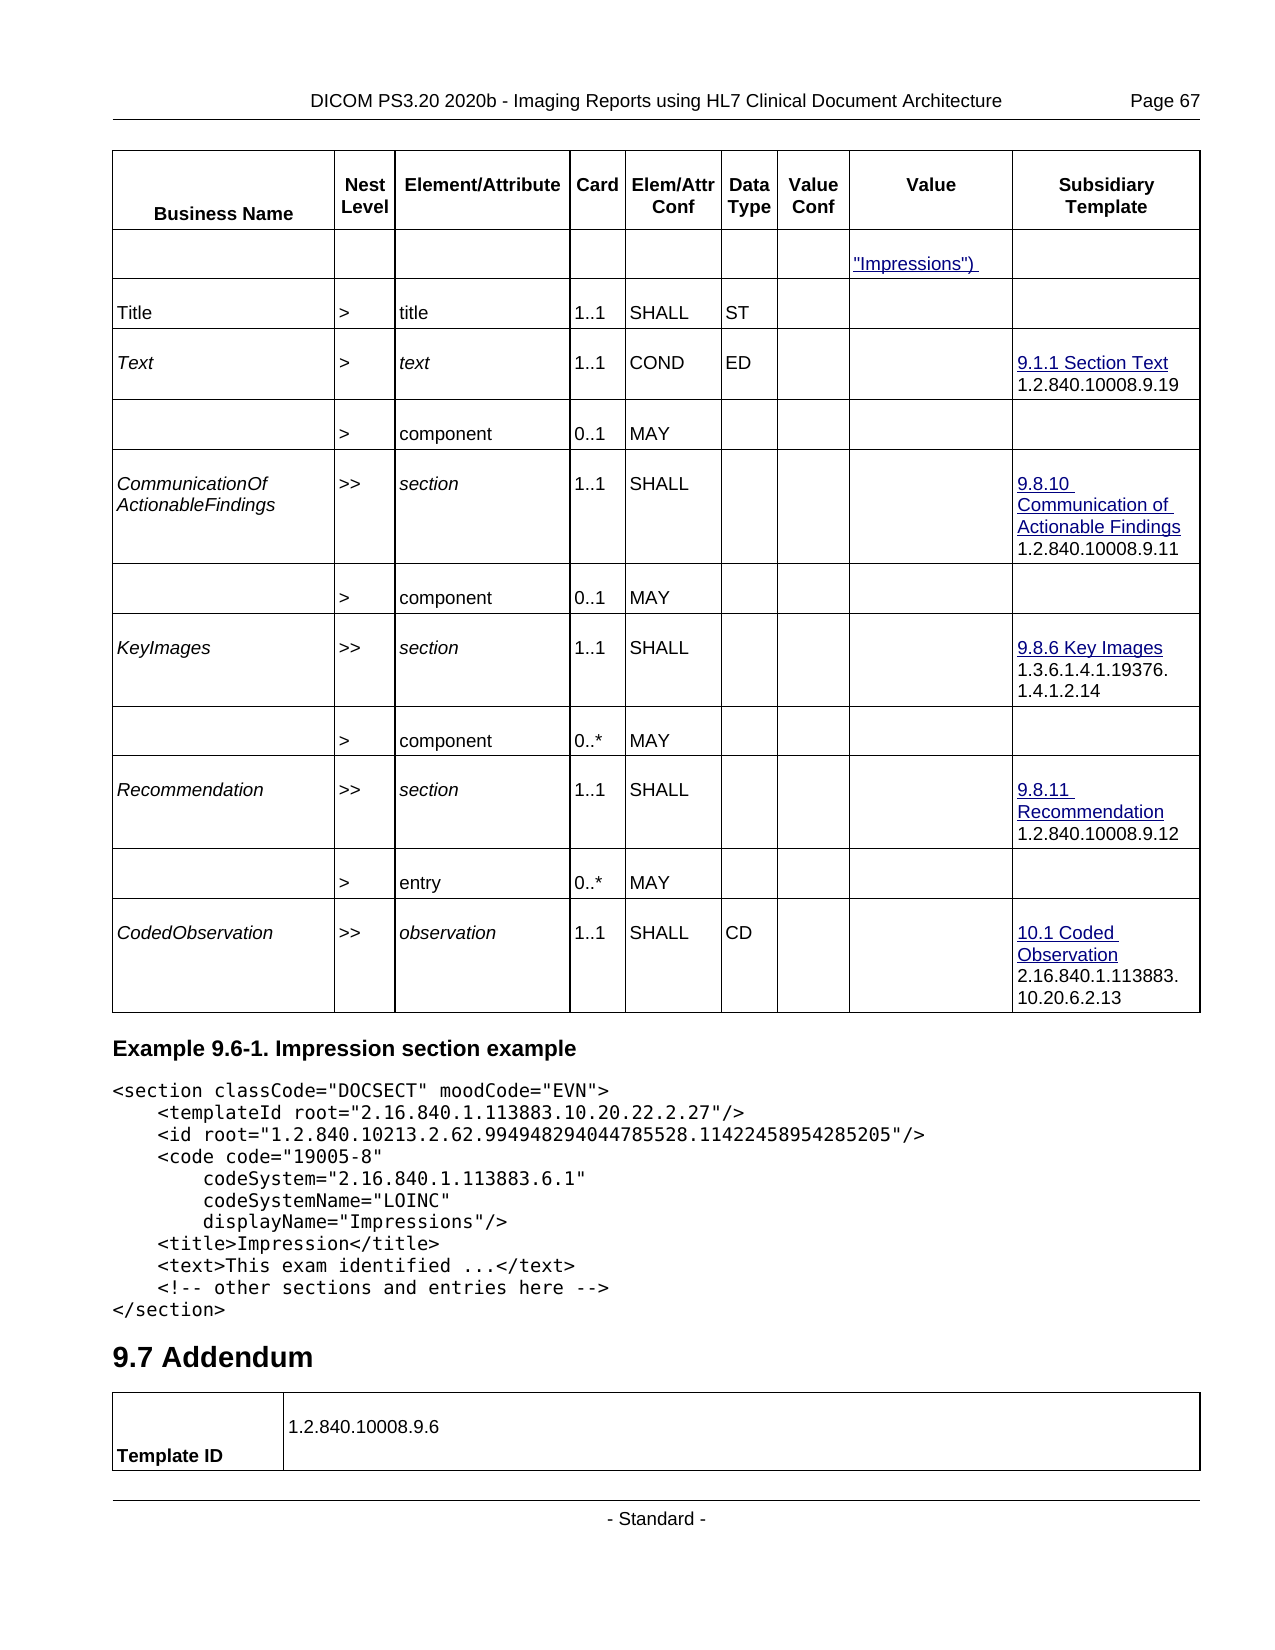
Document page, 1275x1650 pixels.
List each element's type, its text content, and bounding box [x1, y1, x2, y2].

table_cell [1013, 707, 1199, 755]
table_cell component [396, 564, 569, 613]
table_header Subsidiary Template [1013, 151, 1199, 228]
table_cell "Impressions") [850, 230, 1012, 278]
table_cell [722, 400, 777, 449]
table_cell 1..1 [571, 756, 625, 848]
table_cell [722, 614, 777, 706]
table_cell [778, 450, 849, 563]
table_cell 10.1 Coded Observation 2.16.840.1.113883.​10.20.6.2.13 [1013, 899, 1199, 1012]
table_cell > [335, 849, 394, 898]
text <section classCode="DOCSECT" moodCode="EVN"> <templateId root="2.16.840.1.113883.10.20.22.2.27"/> <id root="1.2.840.10213.2.62.994948294044785528.11422458954285205"/> <code code="19005-8" codeSystem="2.16.840.1.113883.6.1" codeSystemName="LOINC" displayName="Impressions"/> <title>Impression</title> <text>This exam identified ...</text> <!-- other sections and entries here --> </section> [112, 1080, 1200, 1321]
table_cell section [396, 756, 569, 848]
table_header Template ID [113, 1393, 283, 1470]
table_cell [113, 230, 334, 278]
table_cell [850, 564, 1012, 613]
table_cell [113, 849, 334, 898]
table_cell [778, 230, 849, 278]
table_cell [850, 849, 1012, 898]
table_cell [778, 564, 849, 613]
table_cell [850, 450, 1012, 563]
table_cell [396, 230, 569, 278]
table_cell section [396, 614, 569, 706]
table_header Element/​Attribute [396, 151, 569, 228]
table_cell SHALL [626, 899, 721, 1012]
table_cell >> [335, 756, 394, 848]
table_cell 9.1.1 Section Text 1.2.840.10008.9.19 [1013, 329, 1199, 399]
table_cell [1013, 564, 1199, 613]
table_cell [778, 756, 849, 848]
table_cell 0..1 [571, 564, 625, 613]
table_cell 9.8.10 Communication of Actionable Findings 1.2.840.10008.9.11 [1013, 450, 1199, 563]
table_cell [113, 564, 334, 613]
table_cell [113, 707, 334, 755]
table_cell [850, 400, 1012, 449]
table_header Card [571, 151, 625, 228]
table_cell > [335, 707, 394, 755]
table_cell COND [626, 329, 721, 399]
table_cell MAY [626, 707, 721, 755]
table_cell 9.8.6 Key Images 1.3.6.1.4.1.19376.​1.4.1.2.14 [1013, 614, 1199, 706]
table_cell MAY [626, 400, 721, 449]
table_cell [778, 707, 849, 755]
table_cell 1..1 [571, 450, 625, 563]
table_cell > [335, 564, 394, 613]
table_cell component [396, 400, 569, 449]
table_cell MAY [626, 564, 721, 613]
table_cell [1013, 400, 1199, 449]
table_header Elem/Attr Conf [626, 151, 721, 228]
table_cell [1013, 849, 1199, 898]
table_cell [571, 230, 625, 278]
table_cell [850, 756, 1012, 848]
table_cell [778, 614, 849, 706]
table_cell [1013, 230, 1199, 278]
table_cell 0..* [571, 707, 625, 755]
table_cell [722, 230, 777, 278]
table_cell [722, 707, 777, 755]
table_cell Recommendation [113, 756, 334, 848]
table_cell Coded​Observation [113, 899, 334, 1012]
table_cell [722, 849, 777, 898]
table_cell SHALL [626, 756, 721, 848]
table_cell [850, 707, 1012, 755]
table_cell [850, 899, 1012, 1012]
table_cell >> [335, 450, 394, 563]
table_header 1.2.840.10008.9.6 [284, 1393, 1199, 1470]
table_header Nest Level [335, 151, 394, 228]
text 9.7 Addendum [112, 1340, 1200, 1373]
table_cell >> [335, 899, 394, 1012]
table_cell SHALL [626, 614, 721, 706]
table_cell 9.8.11 Recommendation 1.2.840.10008.9.12 [1013, 756, 1199, 848]
table_header Value [850, 151, 1012, 228]
table_cell title [396, 279, 569, 328]
table_cell > [335, 279, 394, 328]
table_cell Key​Images [113, 614, 334, 706]
table_cell Communication​Of​Actionable​Findings [113, 450, 334, 563]
table_cell [722, 450, 777, 563]
table_cell section [396, 450, 569, 563]
table_cell [850, 279, 1012, 328]
table_cell [626, 230, 721, 278]
table_cell 1..1 [571, 614, 625, 706]
table_cell 1..1 [571, 899, 625, 1012]
table_cell [850, 329, 1012, 399]
table_cell [778, 400, 849, 449]
table_cell 1..1 [571, 279, 625, 328]
table_cell entry [396, 849, 569, 898]
table_cell Text [113, 329, 334, 399]
table_cell CD [722, 899, 777, 1012]
table_cell MAY [626, 849, 721, 898]
table_cell component [396, 707, 569, 755]
table_cell [778, 849, 849, 898]
table_header Value Conf [778, 151, 849, 228]
table_cell text [396, 329, 569, 399]
table_cell >> [335, 614, 394, 706]
table_cell 1..1 [571, 329, 625, 399]
table_cell [722, 564, 777, 613]
table_cell 0..* [571, 849, 625, 898]
table_cell 0..1 [571, 400, 625, 449]
text Example 9.6-1. Impression section example [112, 1036, 1200, 1062]
table_cell [778, 279, 849, 328]
table_cell SHALL [626, 279, 721, 328]
table_cell [722, 756, 777, 848]
table_cell [113, 400, 334, 449]
table_cell > [335, 400, 394, 449]
table_cell ED [722, 329, 777, 399]
table_cell ST [722, 279, 777, 328]
table_cell [850, 614, 1012, 706]
table_cell SHALL [626, 450, 721, 563]
table_header Data Type [722, 151, 777, 228]
table_header Business Name [113, 151, 334, 228]
table_cell > [335, 329, 394, 399]
table_cell [1013, 279, 1199, 328]
table_cell [778, 899, 849, 1012]
table_cell observation [396, 899, 569, 1012]
table_cell [335, 230, 394, 278]
table_cell [778, 329, 849, 399]
table_cell Title [113, 279, 334, 328]
